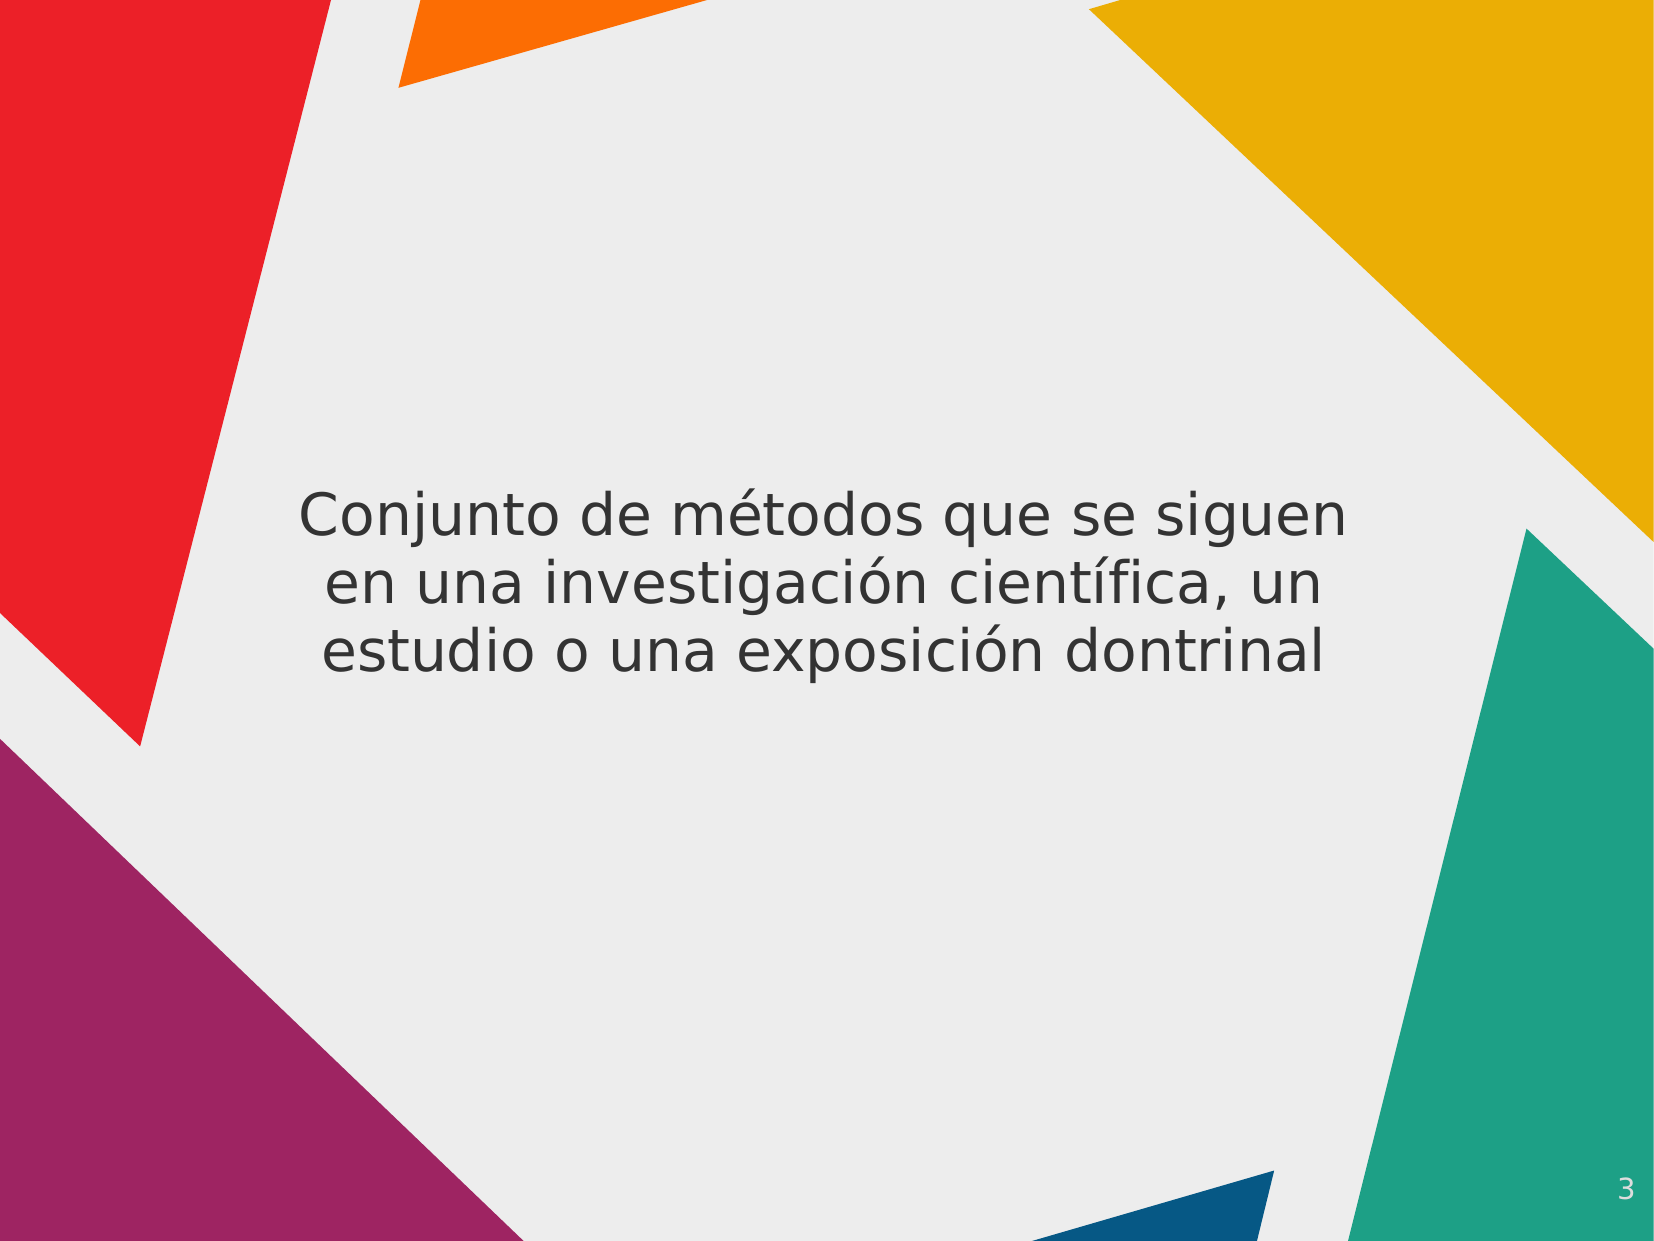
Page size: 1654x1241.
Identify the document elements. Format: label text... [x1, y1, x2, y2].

title Conjunto de métodos que se siguen en una investigación científica, un estudio o una exposición dontrinal [283, 480, 1366, 688]
